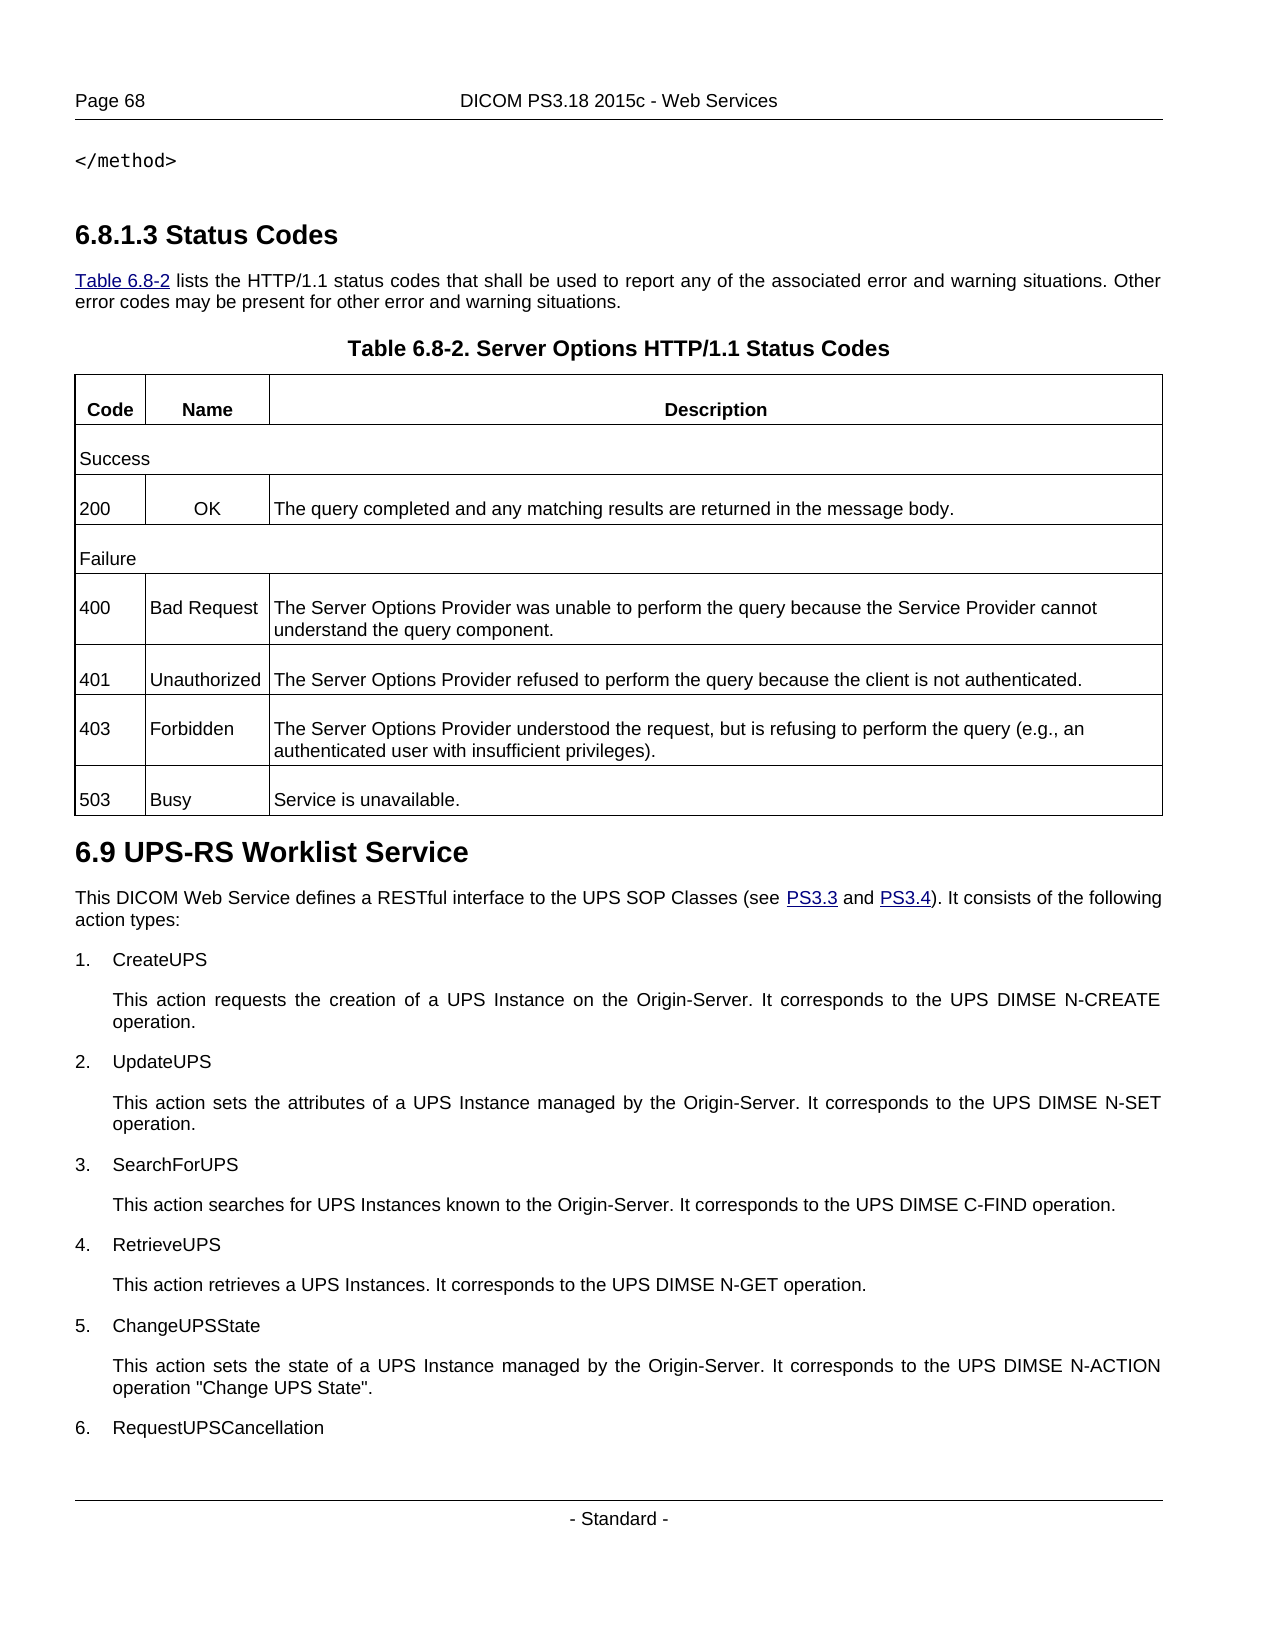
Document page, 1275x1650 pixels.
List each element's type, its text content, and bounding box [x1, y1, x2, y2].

table_cell The query completed and any matching results are returned in the message body. [270, 475, 1162, 523]
table_cell Unauthorized [146, 645, 269, 694]
table_cell 400 [76, 574, 145, 644]
table_cell The Server Options Provider was unable to perform the query because the Service Provider cannot understand the query component. [270, 574, 1162, 644]
list SearchForUPS [75, 1153, 1162, 1175]
table_cell 503 [76, 766, 145, 815]
list UpdateUPS [75, 1051, 1162, 1073]
list This action searches for UPS Instances known to the Origin-Server. It corresponds to the UPS DIMSE C-FIND operation. [75, 1194, 1162, 1215]
table_cell 401 [76, 645, 145, 694]
table_header Code [76, 375, 145, 424]
table_cell Failure [76, 525, 1162, 573]
text This DICOM Web Service defines a RESTful interface to the UPS SOP Classes (see PS3.3 and PS3.4). It consists of the following action types: [75, 887, 1162, 930]
list This action retrieves a UPS Instances. It corresponds to the UPS DIMSE N-GET operation. [75, 1274, 1162, 1296]
table_cell Service is unavailable. [270, 766, 1162, 815]
text 6.9 UPS-RS Worklist Service [75, 835, 1162, 868]
table_cell OK [146, 475, 269, 523]
list RetrieveUPS [75, 1234, 1162, 1256]
table_cell 403 [76, 695, 145, 765]
list CreateUPS [75, 949, 1162, 971]
table_cell 200 [76, 475, 145, 523]
list This action sets the attributes of a UPS Instance managed by the Origin-Server. It corresponds to the UPS DIMSE N-SET operation. [75, 1091, 1162, 1134]
table_cell Forbidden [146, 695, 269, 765]
text </method> [75, 150, 1162, 201]
table_cell Bad Request [146, 574, 269, 644]
list RequestUPSCancellation [75, 1417, 1162, 1438]
list This action sets the state of a UPS Instance managed by the Origin-Server. It corresponds to the UPS DIMSE N-ACTION operation "Change UPS State". [75, 1355, 1162, 1398]
list ChangeUPSState [75, 1314, 1162, 1336]
text Table 6.8-2 lists the HTTP/1.1 status codes that shall be used to report any of the associated error and warning situations. Other error codes may be present for other error and warning situations. [75, 269, 1162, 312]
table_header Description [270, 375, 1162, 424]
table_cell The Server Options Provider understood the request, but is refusing to perform the query (e.g., an authenticated user with insufficient privileges). [270, 695, 1162, 765]
table_header Name [146, 375, 269, 424]
list This action requests the creation of a UPS Instance on the Origin-Server. It corresponds to the UPS DIMSE N-CREATE operation. [75, 989, 1162, 1032]
text Table 6.8-2. Server Options HTTP/1.1 Status Codes [75, 335, 1162, 361]
table_cell Busy [146, 766, 269, 815]
table_cell The Server Options Provider refused to perform the query because the client is not authenticated. [270, 645, 1162, 694]
text 6.8.1.3 Status Codes [75, 219, 1162, 251]
table_cell Success [76, 425, 1162, 474]
